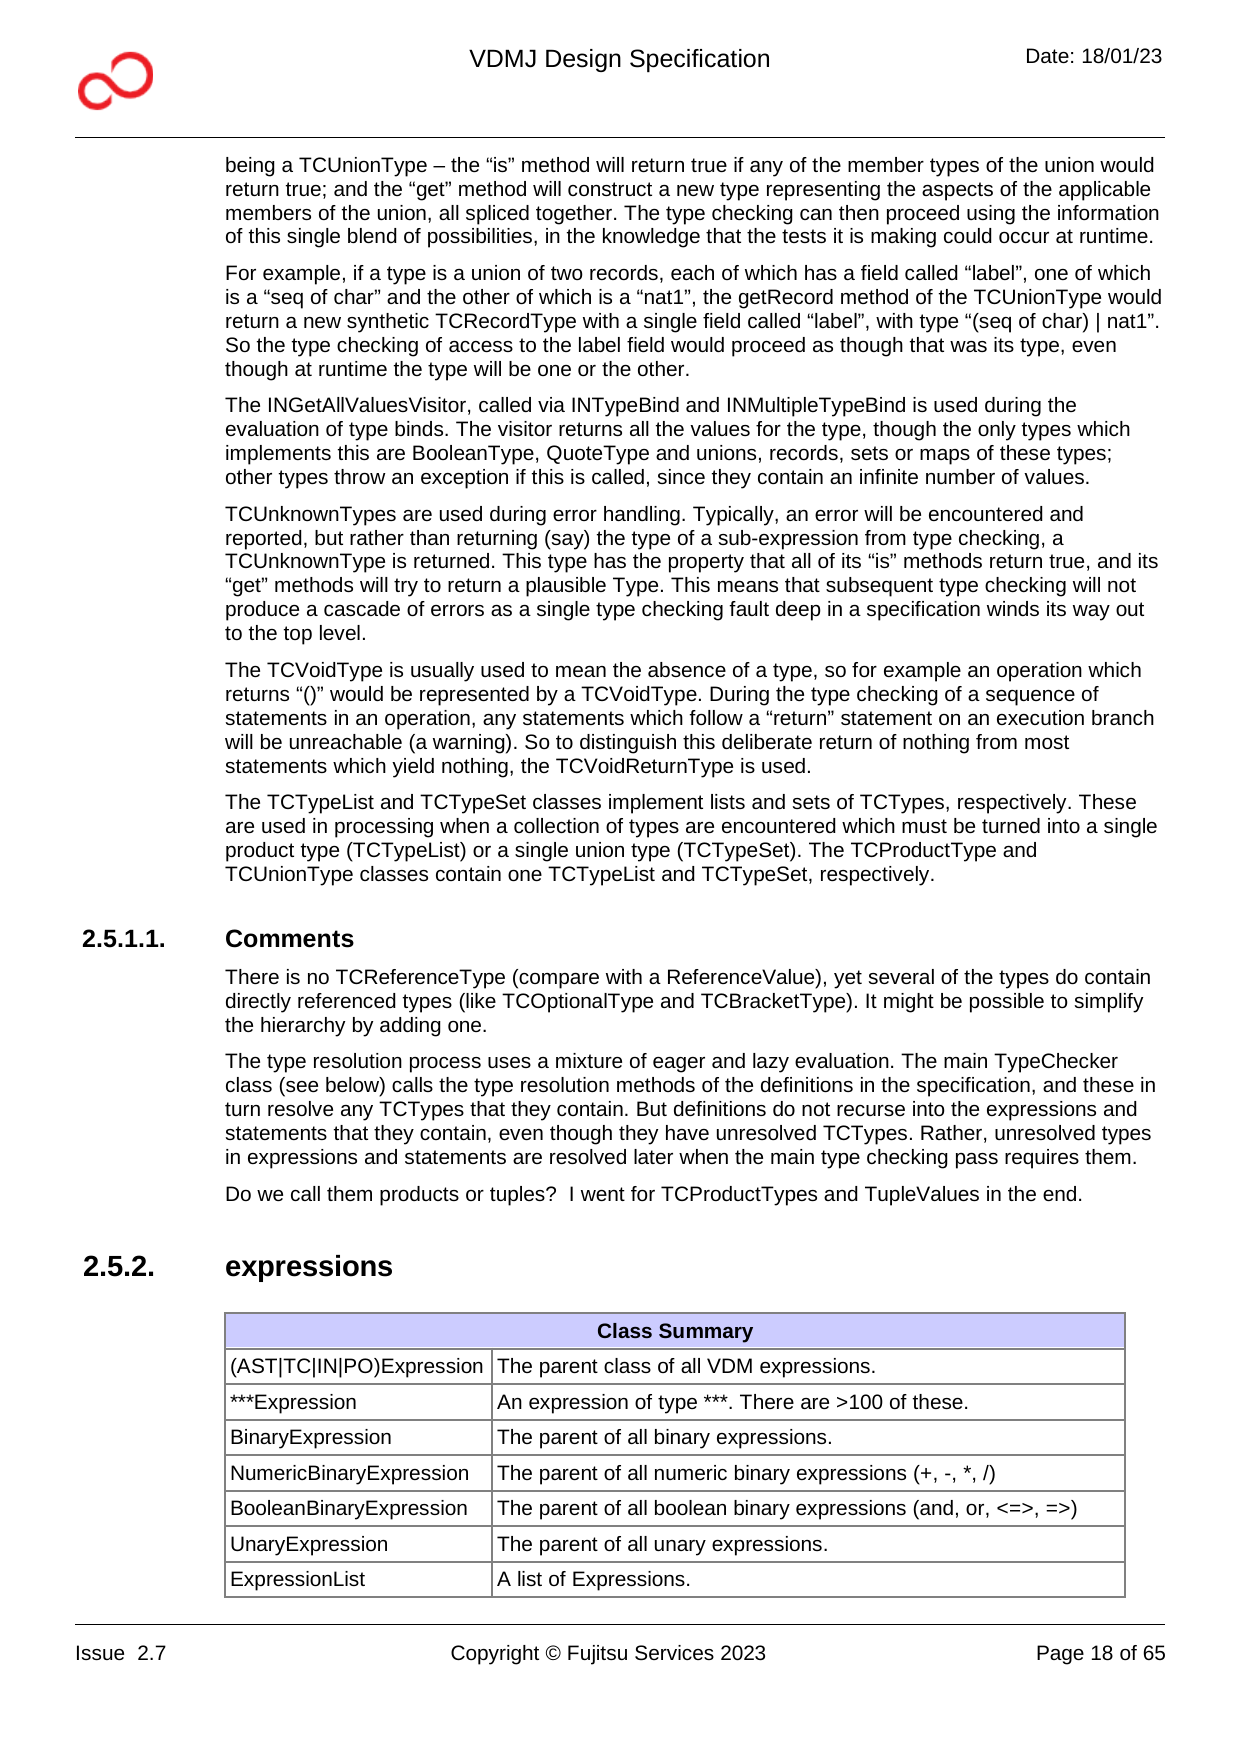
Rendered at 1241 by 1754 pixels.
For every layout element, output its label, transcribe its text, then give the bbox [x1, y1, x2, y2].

table_cell A list of Expressions. [493, 1563, 1124, 1596]
text For example, if a type is a union of two records, each of which has a field called “label”, one of which is a “seq of char” and the other of which is a “nat1”, the getRecord method of the TCUnionType would return a new synthetic TCRecordType with a single field called “label”, with type “(seq of char) | nat1”. So the type checking of access to the label field would proceed as though that was its type, even though at runtime the type will be one or the other. [225, 261, 1165, 381]
subtitle expressions [75, 1248, 1165, 1282]
text Do we call them products or tuples? I went for TCProductTypes and TupleValues in the end. [225, 1182, 1165, 1206]
table_cell The parent of all boolean binary expressions (and, or, <=>, =>) [493, 1492, 1124, 1525]
text TCUnknownTypes are used during error handling. Typically, an error will be encountered and reported, but rather than returning (say) the type of a sub-expression from type checking, a TCUnknownType is returned. This type has the property that all of its “is” methods return true, and its “get” methods will try to return a plausible Type. This means that subsequent type checking will not produce a cascade of errors as a single type checking fault deep in a specification winds its way out to the top level. [225, 502, 1165, 646]
text The INGetAllValuesVisitor, called via INTypeBind and INMultipleTypeBind is used during the evaluation of type binds. The visitor returns all the values for the type, though the only types which implements this are BooleanType, QuoteType and unions, records, sets or maps of these types; other types throw an exception if this is called, since they contain an infinite number of values. [225, 393, 1165, 489]
table_cell The parent of all binary expressions. [493, 1421, 1124, 1454]
table_cell The parent class of all VDM expressions. [493, 1350, 1124, 1383]
subtitle Comments [75, 924, 1165, 953]
table_header Class Summary [226, 1314, 1124, 1347]
table_cell The parent of all unary expressions. [493, 1527, 1124, 1561]
picture [78, 44, 153, 120]
text There is no TCReferenceType (compare with a ReferenceValue), yet several of the types do contain directly referenced types (like TCOptionalType and TCBracketType). It might be possible to simplify the hierarchy by adding one. [225, 965, 1165, 1037]
text The type resolution process uses a mixture of eager and lazy evaluation. The main TypeChecker class (see below) calls the type resolution methods of the definitions in the specification, and these in turn resolve any TCTypes that they contain. But definitions do not recurse into the expressions and statements that they contain, even though they have unresolved TCTypes. Rather, unresolved types in expressions and statements are resolved later when the main type checking pass requires them. [225, 1050, 1165, 1169]
table_cell NumericBinaryExpression [226, 1456, 491, 1489]
table_cell ***Expression [226, 1385, 491, 1418]
text The TCVoidType is usually used to mean the absence of a type, so for example an operation which returns “()” would be represented by a TCVoidType. During the type checking of a sequence of statements in an operation, any statements which follow a “return” statement on an execution branch will be unreachable (a warning). So to distinguish this deliberate return of nothing from most statements which yield nothing, the TCVoidReturnType is used. [225, 658, 1165, 778]
table_cell ExpressionList [226, 1563, 491, 1596]
table_cell BooleanBinaryExpression [226, 1492, 491, 1525]
table_cell UnaryExpression [226, 1527, 491, 1561]
table_cell An expression of type ***. There are >100 of these. [493, 1385, 1124, 1418]
table_cell (AST|TC|IN|PO)Expression [226, 1350, 491, 1383]
text The TCTypeList and TCTypeSet classes implement lists and sets of TCTypes, respectively. These are used in processing when a collection of types are encountered which must be turned into a single product type (TCTypeList) or a single union type (TCTypeSet). The TCProductType and TCUnionType classes contain one TCTypeList and TCTypeSet, respectively. [225, 790, 1165, 886]
table_cell BinaryExpression [226, 1421, 491, 1454]
text being a TCUnionType – the “is” method will return true if any of the member types of the union would return true; and the “get” method will construct a new type representing the aspects of the applicable members of the union, all spliced together. The type checking can then proceed using the information of this single blend of possibilities, in the knowledge that the tests it is making could occur at runtime. [225, 153, 1165, 249]
table_cell The parent of all numeric binary expressions (+, -, *, /) [493, 1456, 1124, 1489]
